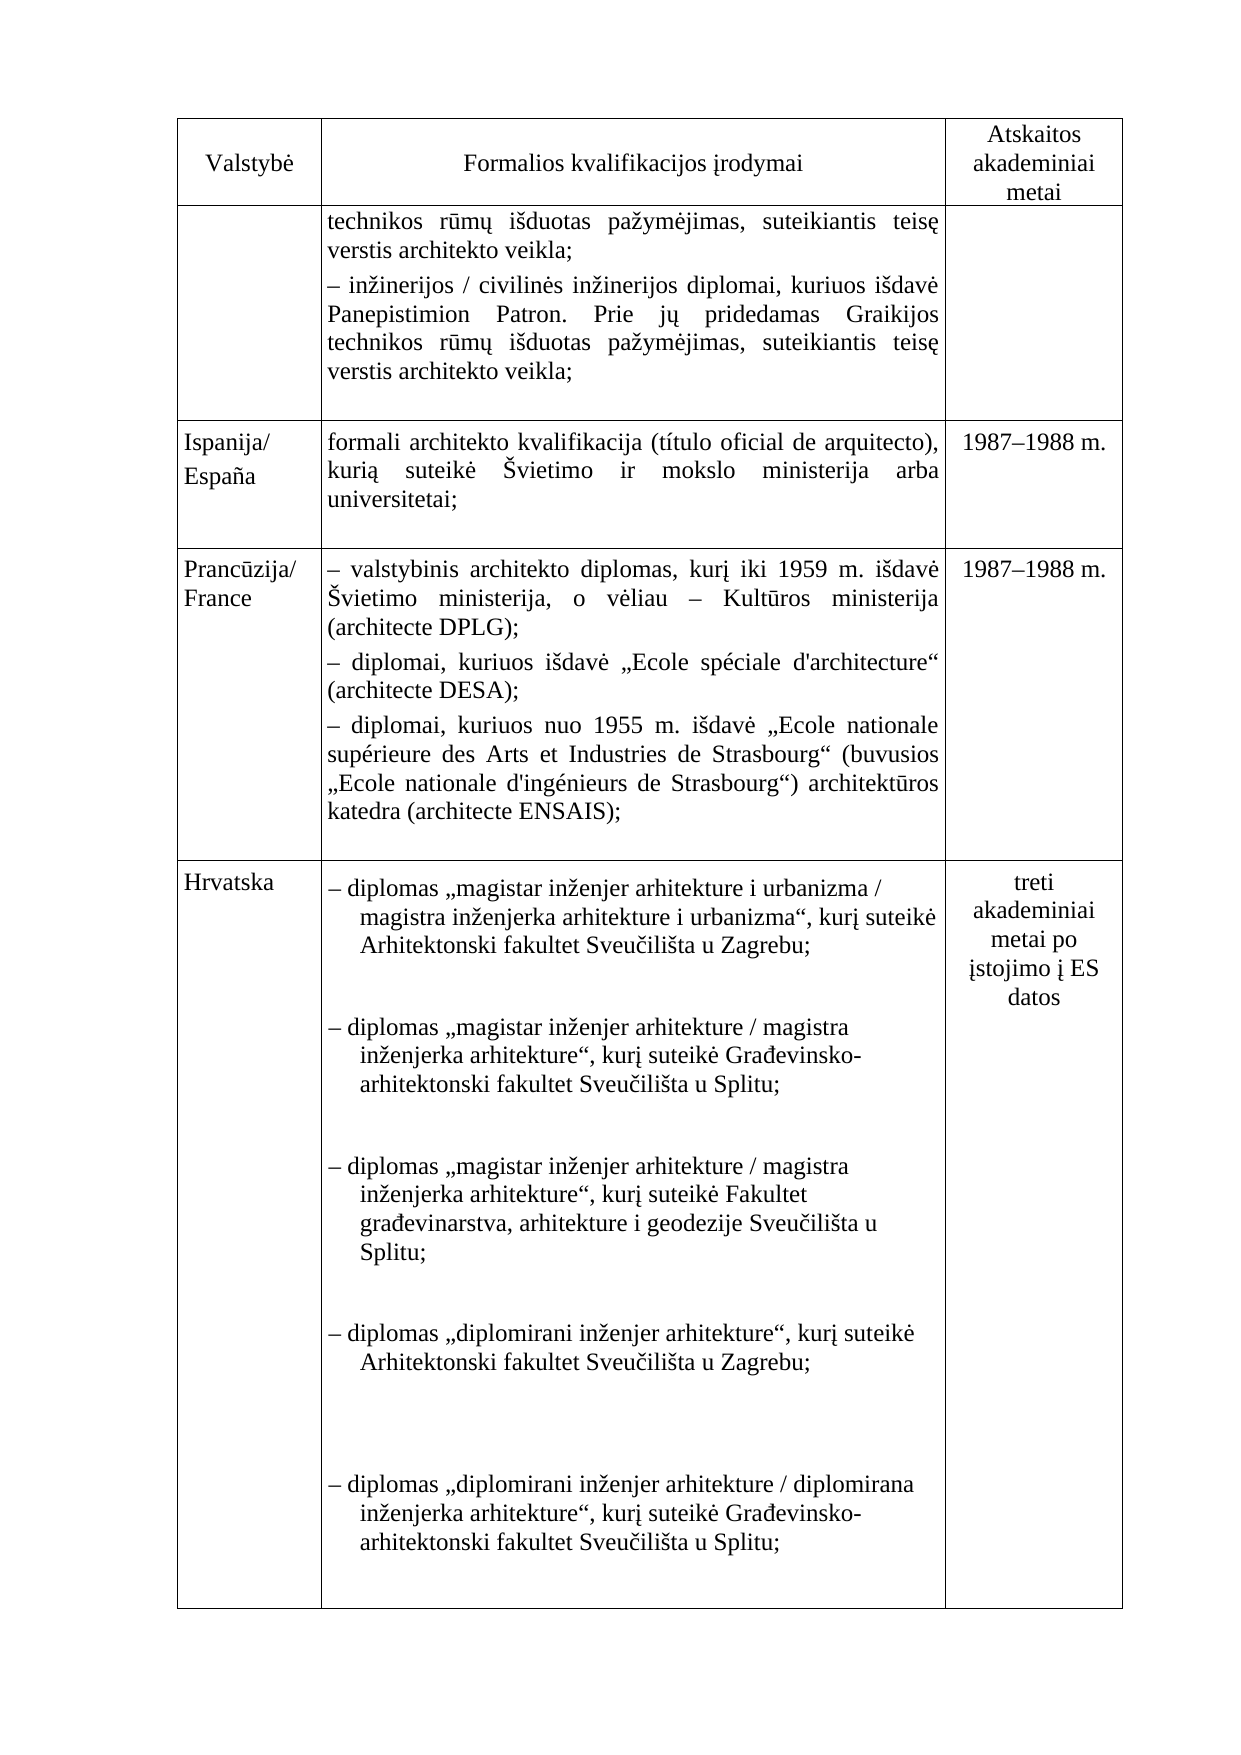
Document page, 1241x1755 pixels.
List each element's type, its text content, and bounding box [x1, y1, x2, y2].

table_cell – diplomas „magistar inženjer arhitekture i urbanizma / magistra inženjerka arhitekture i urbanizma“, kurį suteikė Arhitektonski fakultet Sveučilišta u Zagrebu; – diplomas „magistar inženjer arhitekture / magistra inženjerka arhitekture“, kurį suteikė Građevinsko-arhitektonski fakultet Sveučilišta u Splitu; – diplomas „magistar inženjer arhitekture / magistra inženjerka arhitekture“, kurį suteikė Fakultet građevinarstva, arhitekture i geodezije Sveučilišta u Splitu; – diplomas „diplomirani inženjer arhitekture“, kurį suteikė Arhitektonski fakultet Sveučilišta u Zagrebu; – diplomas „diplomirani inženjer arhitekture / diplomirana inženjerka arhitekture“, kurį suteikė Građevinsko-arhitektonski fakultet Sveučilišta u Splitu; [322, 861, 945, 1608]
table_cell – valstybinis architekto diplomas, kurį iki 1959 m. išdavė Švietimo ministerija, o vėliau – Kultūros ministerija (architecte DPLG); – diplomai, kuriuos išdavė „Ecole spéciale d'architecture“ (architecte DESA); – diplomai, kuriuos nuo 1955 m. išdavė „Ecole nationale supérieure des Arts et Industries de Strasbourg“ (buvusios „Ecole nationale d'ingénieurs de Strasbourg“) architektūros katedra (architecte ENSAIS); [322, 549, 945, 860]
table_cell Prancūzija/ France [178, 549, 321, 860]
table_cell [946, 206, 1122, 419]
table_cell 1987–1988 m. [946, 549, 1122, 860]
table_cell formali architekto kvalifikacija (título oficial de arquitecto), kurią suteikė Švietimo ir mokslo ministerija arba universitetai; [322, 421, 945, 547]
table_cell treti akademiniai metai po įstojimo į ES datos [946, 861, 1122, 1608]
table_header Atskaitos akademiniai metai [946, 119, 1122, 205]
table_header Valstybė [178, 119, 321, 205]
table_header Formalios kvalifikacijos įrodymai [322, 119, 945, 205]
table_cell Hrvatska [178, 861, 321, 1608]
table_cell [178, 206, 321, 419]
table_cell Ispanija/ España [178, 421, 321, 547]
table_cell 1987–1988 m. [946, 421, 1122, 547]
table_cell technikos rūmų išduotas pažymėjimas, suteikiantis teisę verstis architekto veikla; – inžinerijos / civilinės inžinerijos diplomai, kuriuos išdavė Panepistimion Patron. Prie jų pridedamas Graikijos technikos rūmų išduotas pažymėjimas, suteikiantis teisę verstis architekto veikla; [322, 206, 945, 419]
